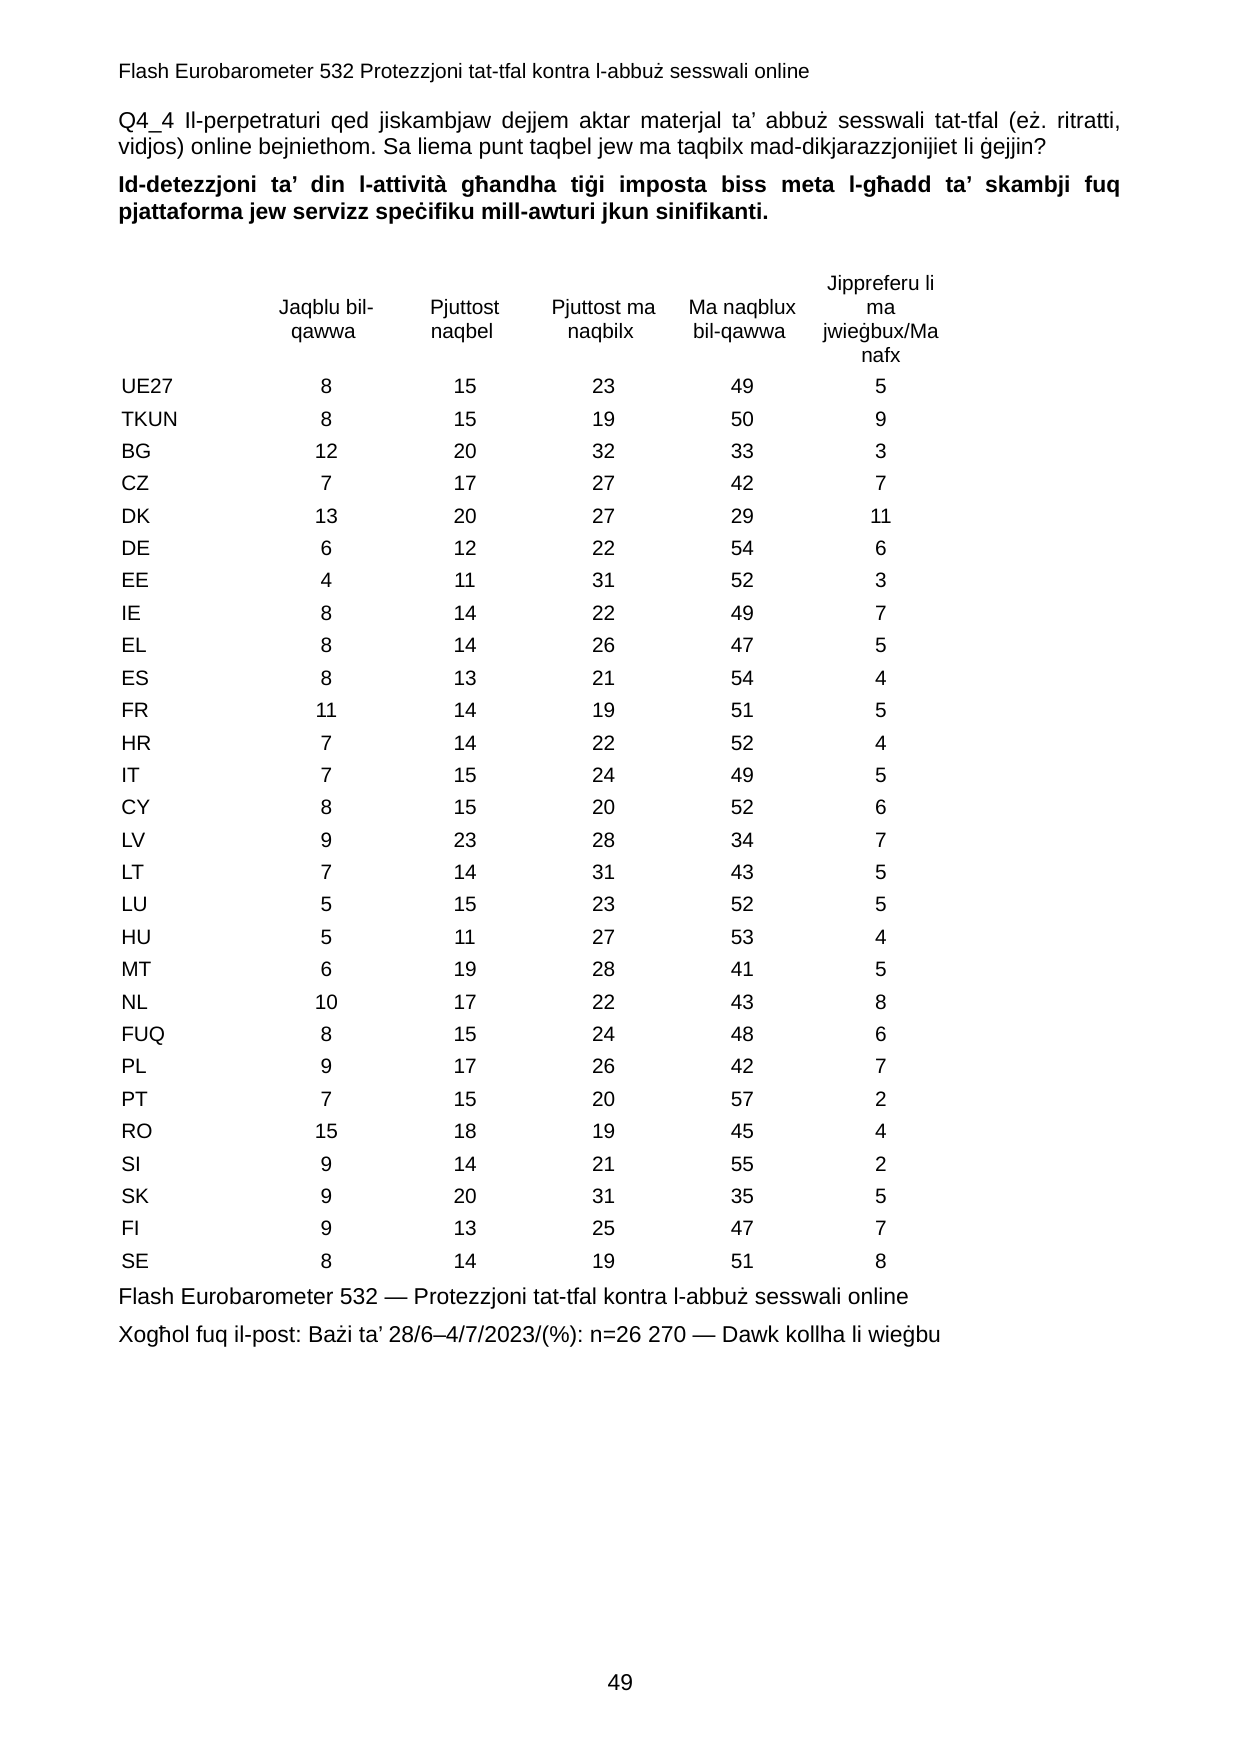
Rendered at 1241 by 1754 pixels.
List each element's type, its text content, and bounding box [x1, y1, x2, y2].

table_cell EE [118, 564, 257, 597]
table_cell 13 [257, 499, 395, 532]
table_cell 7 [811, 1212, 950, 1244]
table_cell 43 [673, 985, 811, 1018]
text Flash Eurobarometer 532 — Protezzjoni tat-tfal kontra l-abbuż sesswali online [118, 1283, 1122, 1309]
table_cell 35 [673, 1180, 811, 1212]
table_cell 5 [811, 370, 950, 402]
table_cell 26 [534, 629, 673, 661]
table_cell 52 [673, 791, 811, 823]
table_cell LT [118, 856, 257, 888]
table_cell 11 [395, 564, 534, 597]
table_cell 26 [534, 1050, 673, 1082]
table_cell 11 [395, 921, 534, 953]
table_cell 9 [257, 1050, 395, 1082]
table_cell 5 [811, 856, 950, 888]
table_cell 11 [257, 694, 395, 726]
table_cell 20 [534, 1083, 673, 1115]
table_cell IE [118, 597, 257, 629]
table_cell SI [118, 1147, 257, 1180]
table_cell 29 [673, 499, 811, 532]
table_cell 22 [534, 597, 673, 629]
table_cell 19 [395, 953, 534, 985]
table_cell LV [118, 823, 257, 856]
table_cell 28 [534, 953, 673, 985]
table_cell 3 [811, 435, 950, 467]
table_cell 12 [395, 532, 534, 564]
text Q4_4 Il-perpetraturi qed jiskambjaw dejjem aktar materjal ta’ abbuż sesswali tat-tfal (eż. ritratti, vidjos) online bejniethom. Sa liema punt taqbel jew ma taqbilx mad-dikjarazzjonijiet li ġejjin? [118, 107, 1122, 159]
table_cell 20 [395, 1180, 534, 1212]
table_cell 8 [257, 1245, 395, 1277]
table_cell 34 [673, 823, 811, 856]
table_cell 6 [811, 1018, 950, 1050]
table_cell 6 [257, 532, 395, 564]
table_cell 48 [673, 1018, 811, 1050]
table_cell 20 [395, 435, 534, 467]
table_cell 15 [395, 759, 534, 791]
table_cell 8 [257, 661, 395, 694]
table_cell 9 [257, 1180, 395, 1212]
table_cell PT [118, 1083, 257, 1115]
table_cell 6 [811, 791, 950, 823]
table_cell 5 [811, 888, 950, 921]
table_cell 8 [257, 1018, 395, 1050]
table_cell HU [118, 921, 257, 953]
table_cell 19 [534, 694, 673, 726]
table_cell 49 [673, 370, 811, 402]
table_cell 55 [673, 1147, 811, 1180]
table_cell FR [118, 694, 257, 726]
table_cell RO [118, 1115, 257, 1147]
table_cell 14 [395, 1245, 534, 1277]
table_cell 24 [534, 759, 673, 791]
table_cell 19 [534, 402, 673, 434]
table_cell 31 [534, 1180, 673, 1212]
table_cell 45 [673, 1115, 811, 1147]
table_cell 6 [257, 953, 395, 985]
table_cell 21 [534, 661, 673, 694]
table_cell FUQ [118, 1018, 257, 1050]
table_cell 7 [811, 1050, 950, 1082]
table_cell 15 [257, 1115, 395, 1147]
table_cell 5 [811, 629, 950, 661]
table_cell LU [118, 888, 257, 921]
table_cell 8 [257, 597, 395, 629]
table_cell CY [118, 791, 257, 823]
table_cell 42 [673, 1050, 811, 1082]
table_cell 4 [257, 564, 395, 597]
table_cell 22 [534, 985, 673, 1018]
table_cell 54 [673, 661, 811, 694]
table_cell 49 [673, 759, 811, 791]
table_cell 57 [673, 1083, 811, 1115]
table_header Pjuttost naqbel [395, 268, 534, 370]
table_cell 13 [395, 661, 534, 694]
table_cell 5 [257, 888, 395, 921]
table_header Jaqblu bil-qawwa [257, 268, 395, 370]
table_cell SK [118, 1180, 257, 1212]
table_cell 8 [257, 791, 395, 823]
table_cell 33 [673, 435, 811, 467]
table_cell 53 [673, 921, 811, 953]
table_cell 7 [811, 823, 950, 856]
table_cell 10 [257, 985, 395, 1018]
table_cell 24 [534, 1018, 673, 1050]
table_cell FI [118, 1212, 257, 1244]
table_cell 15 [395, 1083, 534, 1115]
table_cell IT [118, 759, 257, 791]
table_cell 42 [673, 467, 811, 499]
table_cell 20 [534, 791, 673, 823]
table_cell 27 [534, 921, 673, 953]
table_cell 7 [257, 467, 395, 499]
table_cell 7 [811, 467, 950, 499]
table_cell 9 [257, 1212, 395, 1244]
table_cell SE [118, 1245, 257, 1277]
table_cell 17 [395, 1050, 534, 1082]
table_cell 47 [673, 1212, 811, 1244]
table_header Jippreferu li ma jwieġbux/Ma nafx [811, 268, 950, 370]
table_cell CZ [118, 467, 257, 499]
table_cell 2 [811, 1147, 950, 1180]
table_cell 5 [811, 1180, 950, 1212]
table_cell MT [118, 953, 257, 985]
table_cell 23 [534, 370, 673, 402]
table_cell 8 [257, 370, 395, 402]
table_cell PL [118, 1050, 257, 1082]
table_cell 12 [257, 435, 395, 467]
table_cell 9 [811, 402, 950, 434]
table_cell 17 [395, 985, 534, 1018]
table_cell 23 [534, 888, 673, 921]
table_cell 54 [673, 532, 811, 564]
table_cell 41 [673, 953, 811, 985]
table_cell 13 [395, 1212, 534, 1244]
table_header [118, 268, 257, 370]
table_cell 4 [811, 1115, 950, 1147]
table_cell 47 [673, 629, 811, 661]
table_cell 22 [534, 532, 673, 564]
table_cell DK [118, 499, 257, 532]
table_cell 43 [673, 856, 811, 888]
table_cell 32 [534, 435, 673, 467]
table_cell 8 [811, 985, 950, 1018]
table_cell 51 [673, 1245, 811, 1277]
table_cell 6 [811, 532, 950, 564]
table_cell 17 [395, 467, 534, 499]
table_cell 5 [257, 921, 395, 953]
table_cell 19 [534, 1115, 673, 1147]
table_cell 2 [811, 1083, 950, 1115]
table_cell 23 [395, 823, 534, 856]
text Id-detezzjoni ta’ din l-attività għandha tiġi imposta biss meta l-għadd ta’ skambji fuq pjattaforma jew servizz speċifiku mill-awturi jkun sinifikanti. [118, 171, 1122, 224]
table_cell 14 [395, 856, 534, 888]
text Xogħol fuq il-post: Bażi ta’ 28/6–4/7/2023/(%): n=26 270 — Dawk kollha li wieġbu [118, 1321, 1122, 1347]
table_cell NL [118, 985, 257, 1018]
table_cell 4 [811, 726, 950, 758]
table_cell HR [118, 726, 257, 758]
table_cell 9 [257, 1147, 395, 1180]
table_cell 15 [395, 370, 534, 402]
table_cell 52 [673, 888, 811, 921]
table_cell 5 [811, 759, 950, 791]
table_cell 8 [257, 629, 395, 661]
table_cell 19 [534, 1245, 673, 1277]
table_cell 49 [673, 597, 811, 629]
table_cell 31 [534, 856, 673, 888]
table_cell 25 [534, 1212, 673, 1244]
table_cell 9 [257, 823, 395, 856]
table_cell 31 [534, 564, 673, 597]
table_cell BG [118, 435, 257, 467]
table_cell 7 [257, 759, 395, 791]
table_header Pjuttost ma naqbilx [534, 268, 673, 370]
table_cell 4 [811, 661, 950, 694]
table_cell 14 [395, 726, 534, 758]
table_cell ES [118, 661, 257, 694]
table_cell 14 [395, 597, 534, 629]
table_cell 7 [257, 726, 395, 758]
table_cell 3 [811, 564, 950, 597]
table_header Ma naqblux bil-qawwa [673, 268, 811, 370]
table_cell 51 [673, 694, 811, 726]
table_cell 21 [534, 1147, 673, 1180]
table_cell TKUN [118, 402, 257, 434]
table_cell 8 [257, 402, 395, 434]
table_cell 52 [673, 726, 811, 758]
table_cell 14 [395, 1147, 534, 1180]
table_cell 14 [395, 629, 534, 661]
table_cell 50 [673, 402, 811, 434]
table_cell 28 [534, 823, 673, 856]
table_cell 22 [534, 726, 673, 758]
table_cell 20 [395, 499, 534, 532]
table_cell 27 [534, 467, 673, 499]
table_cell 15 [395, 888, 534, 921]
table_cell 27 [534, 499, 673, 532]
table_cell 11 [811, 499, 950, 532]
table_cell 5 [811, 953, 950, 985]
table_cell 52 [673, 564, 811, 597]
table_cell 8 [811, 1245, 950, 1277]
table_cell 14 [395, 694, 534, 726]
table_cell 15 [395, 1018, 534, 1050]
table_cell 7 [257, 1083, 395, 1115]
table_cell 15 [395, 402, 534, 434]
table_cell EL [118, 629, 257, 661]
table_cell 4 [811, 921, 950, 953]
table_cell 18 [395, 1115, 534, 1147]
table_cell 7 [257, 856, 395, 888]
table_cell 7 [811, 597, 950, 629]
table_cell 5 [811, 694, 950, 726]
table_cell DE [118, 532, 257, 564]
table_cell UE27 [118, 370, 257, 402]
table_cell 15 [395, 791, 534, 823]
